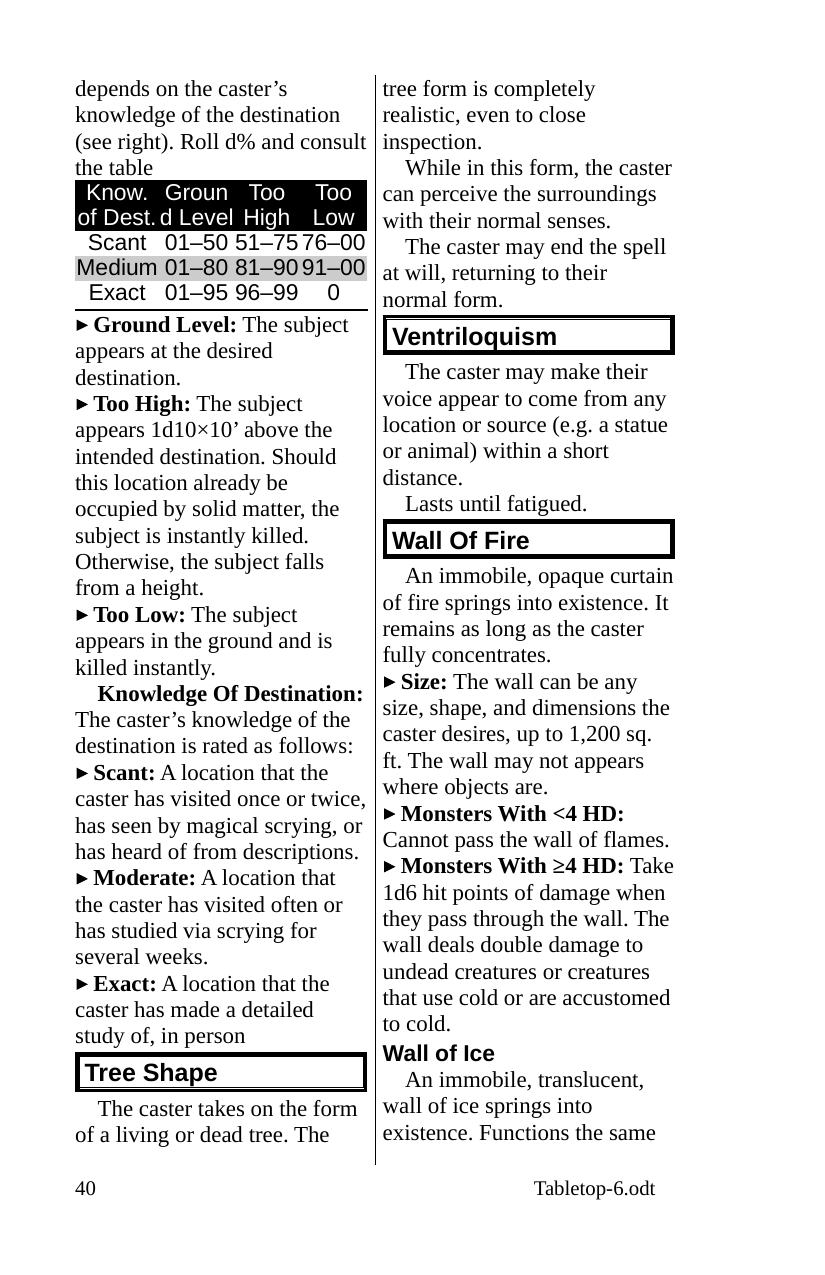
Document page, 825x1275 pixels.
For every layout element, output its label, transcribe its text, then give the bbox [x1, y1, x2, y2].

list Too low: The subject appears in the ground and is killed instantly. [75, 601, 367, 680]
list Monsters with <4 HD: Cannot pass the wall of flames. [382, 799, 675, 852]
table_header Know. of Dest. [75, 180, 159, 231]
table_cell 91–00 [299, 256, 367, 281]
list Exact: A location that the caster has made a detailed study of, in person [75, 970, 367, 1049]
table_cell 01–95 [159, 281, 234, 309]
table_cell 51–75 [234, 231, 299, 256]
subtitle Wall of Ice [382, 1040, 675, 1066]
text The caster may make their voice appear to come from any location or source (e.g. a statue or animal) within a short distance. [382, 358, 675, 490]
subtitle Wall of Fire [387, 524, 670, 554]
subtitle Tree Shape [80, 1057, 363, 1087]
text Lasts until fatigued. [382, 490, 675, 516]
text An immobile, translucent, wall of ice springs into existence. Functions the same [382, 1066, 675, 1145]
table_cell Scant [75, 231, 159, 256]
text Knowledge of destination: The caster’s knowledge of the destination is rated as follows: [75, 680, 367, 759]
table_cell Exact [75, 281, 159, 309]
table_cell 81–90 [234, 256, 299, 281]
subtitle Ventriloquism [387, 320, 670, 350]
text tree form is completely realistic, even to close inspection. [382, 75, 675, 154]
table_cell 01–80 [159, 256, 234, 281]
text The caster may end the spell at will, returning to their normal form. [382, 233, 675, 312]
table_header Too Low [299, 180, 367, 231]
text An immobile, opaque curtain of fire springs into existence. It remains as long as the caster fully concentrates. [382, 562, 675, 668]
list Moderate: A location that the caster has visited often or has studied via scrying for several weeks. [75, 864, 367, 970]
table_cell 76–00 [299, 231, 367, 256]
table_cell 0 [299, 281, 367, 309]
table_header Too High [234, 180, 299, 231]
text While in this form, the caster can perceive the surroundings with their normal senses. [382, 154, 675, 233]
list Scant: A location that the caster has visited once or twice, has seen by magical scrying, or has heard of from descriptions. [75, 759, 367, 864]
list Ground level: The subject appears at the desired destination. [75, 311, 367, 390]
table_cell 96–99 [234, 281, 299, 309]
text depends on the caster’s knowledge of the destination (see right). Roll d% and consult the table [75, 75, 367, 180]
text The caster takes on the form of a living or dead tree. The [75, 1095, 367, 1148]
table_cell 01–50 [159, 231, 234, 256]
list Too high: The subject appears 1d10×10’ above the intended destination. Should this location already be occupied by solid matter, the subject is instantly killed. Otherwise, the subject falls from a height. [75, 390, 367, 601]
table_cell Medium [75, 256, 159, 281]
table_header Ground Level [159, 180, 234, 231]
list Size: The wall can be any size, shape, and dimensions the caster desires, up to 1,200 sq. ft. The wall may not appears where objects are. [382, 668, 675, 799]
list Monsters with ≥4 HD: Take 1d6 hit points of damage when they pass through the wall. The wall deals double damage to undead creatures or creatures that use cold or are accustomed to cold. [382, 852, 675, 1037]
